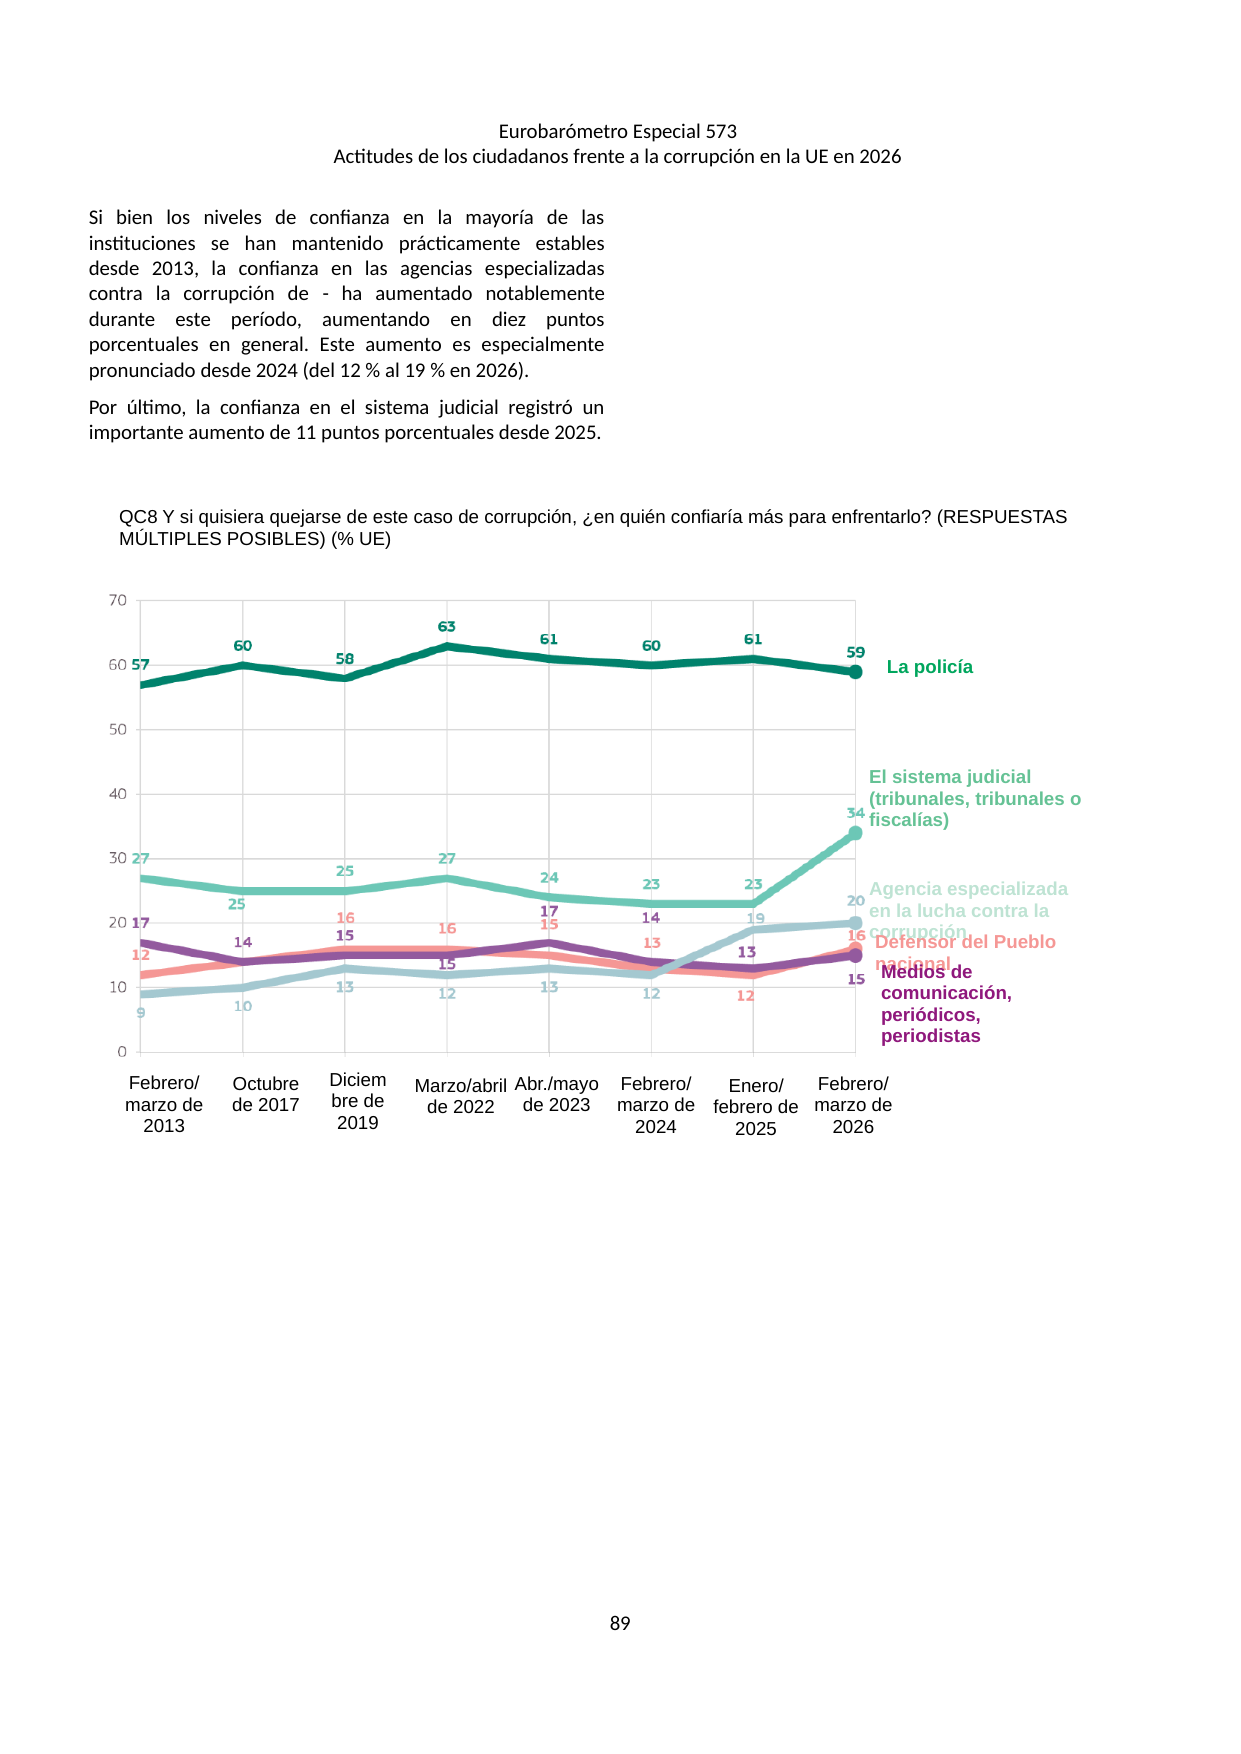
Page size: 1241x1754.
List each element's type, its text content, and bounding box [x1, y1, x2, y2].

picture [80, 582, 867, 1057]
text Por último, la confianza en el sistema judicial registró un importante aumento de 11 puntos porcentuales desde 2025. [88, 394, 605, 445]
text Si bien los niveles de confianza en la mayoría de las instituciones se han mantenido prácticamente estables desde 2013, la confianza en las agencias especializadas contra la corrupción de ‑ ha aumentado notablemente durante este período, aumentando en diez puntos porcentuales en general. Este aumento es especialmente pronunciado desde 2024 (del 12 % al 19 % en 2026). [88, 204, 605, 382]
